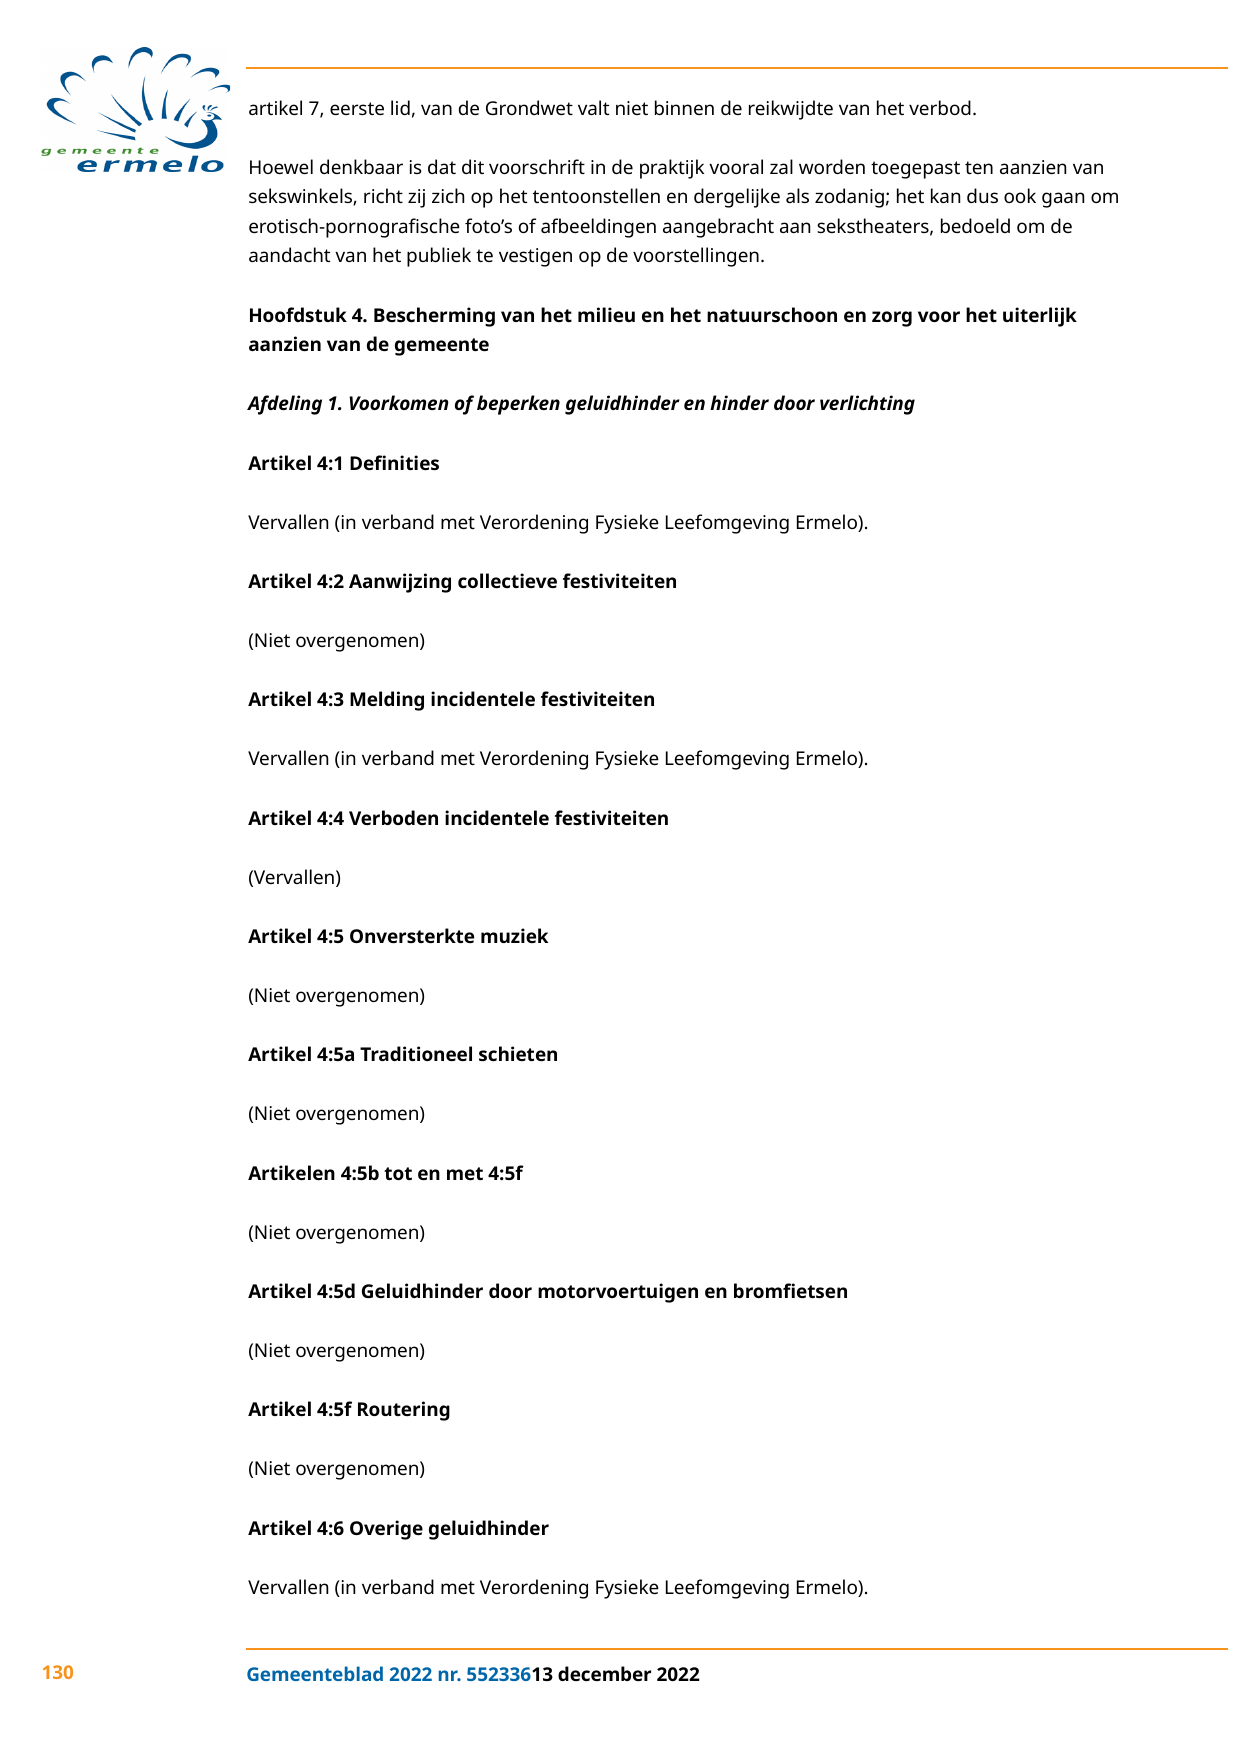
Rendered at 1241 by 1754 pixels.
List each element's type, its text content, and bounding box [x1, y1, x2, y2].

text Artikel 4:4 Verboden incidentele festiviteiten [248, 805, 1152, 831]
text Vervallen (in verband met Verordening Fysieke Leefomgeving Ermelo). [248, 509, 1152, 535]
text Afdeling 1. Voorkomen of beperken geluidhinder en hinder door verlichting [248, 391, 1152, 416]
text Artikel 4:3 Melding incidentele festiviteiten [248, 686, 1152, 712]
text Artikel 4:6 Overige geluidhinder [248, 1515, 1152, 1541]
text (Niet overgenomen) [248, 1219, 1152, 1245]
text Artikel 4:1 Definities [248, 450, 1152, 476]
text (Niet overgenomen) [248, 1101, 1152, 1126]
text (Niet overgenomen) [248, 1337, 1152, 1363]
text Artikelen 4:5b tot en met 4:5f [248, 1160, 1152, 1186]
text Hoewel denkbaar is dat dit voorschrift in de praktijk vooral zal worden toegepast ten aanzien van sekswinkels, richt zij zich op het tentoonstellen en dergelijke als zodanig; het kan dus ook gaan om erotisch-pornografische foto’s of afbeeldingen aangebracht aan sekstheaters, bedoeld om de aandacht van het publiek te vestigen op de voorstellingen. [248, 154, 1152, 268]
text Artikel 4:5d Geluidhinder door motorvoertuigen en bromfietsen [248, 1278, 1152, 1304]
text artikel 7, eerste lid, van de Grondwet valt niet binnen de reikwijdte van het verbod. [248, 95, 1152, 121]
text Artikel 4:5a Traditioneel schieten [248, 1041, 1152, 1067]
text (Niet overgenomen) [248, 627, 1152, 653]
text Hoofdstuk 4. Bescherming van het milieu en het natuurschoon en zorg voor het uiterlijk aanzien van de gemeente [248, 302, 1152, 357]
text Artikel 4:5f Routering [248, 1396, 1152, 1422]
text (Vervallen) [248, 864, 1152, 890]
text Vervallen (in verband met Verordening Fysieke Leefomgeving Ermelo). [248, 1574, 1152, 1600]
text Vervallen (in verband met Verordening Fysieke Leefomgeving Ermelo). [248, 746, 1152, 771]
text Artikel 4:2 Aanwijzing collectieve festiviteiten [248, 568, 1152, 594]
text (Niet overgenomen) [248, 982, 1152, 1008]
picture [41, 47, 231, 172]
text Artikel 4:5 Onversterkte muziek [248, 923, 1152, 949]
text (Niet overgenomen) [248, 1456, 1152, 1481]
